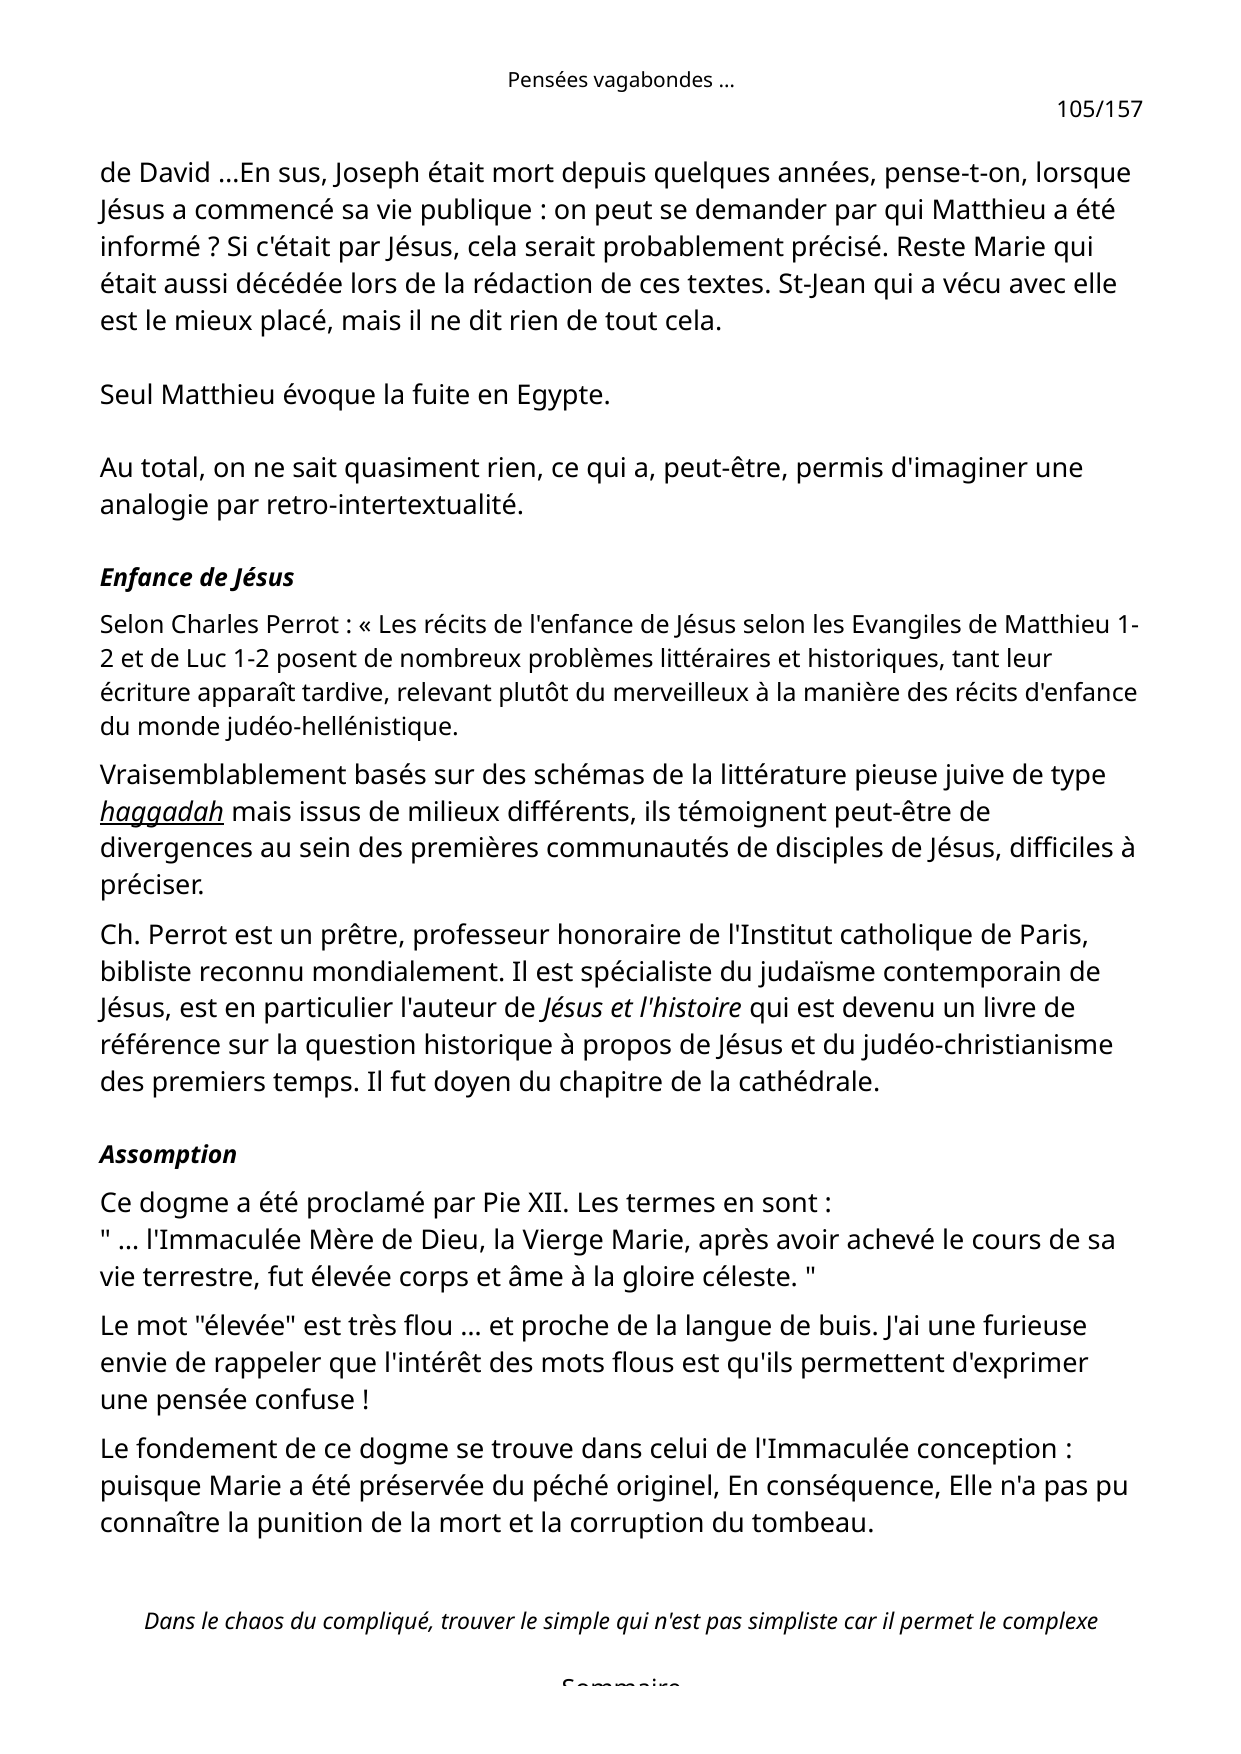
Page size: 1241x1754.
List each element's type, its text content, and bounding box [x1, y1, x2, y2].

text Vraisemblablement basés sur des schémas de la littérature pieuse juive de type haggadah mais issus de milieux différents, ils témoignent peut-être de divergences au sein des premières communautés de disciples de Jésus, difficiles à préciser. [99, 755, 1143, 903]
text Selon Charles Perrot : « Les récits de l'enfance de Jésus selon les Evangiles de Matthieu 1-2 et de Luc 1-2 posent de nombreux problèmes littéraires et historiques, tant leur écriture apparaît tardive, relevant plutôt du merveilleux à la manière des récits d'enfance du monde judéo-hellénistique. [99, 606, 1143, 743]
text Le mot "élevée" est très flou … et proche de la langue de buis. J'ai une furieuse envie de rappeler que l'intérêt des mots flous est qu'ils permettent d'exprimer une pensée confuse ! [99, 1306, 1143, 1417]
subtitle Assomption [99, 1137, 1143, 1171]
text de David …En sus, Joseph était mort depuis quelques années, pense-t-on, lorsque Jésus a commencé sa vie publique : on peut se demander par qui Matthieu a été informé ? Si c'était par Jésus, cela serait probablement précisé. Reste Marie qui était aussi décédée lors de la rédaction de ces textes. St-Jean qui a vécu avec elle est le mieux placé, mais il ne dit rien de tout cela. Seul Matthieu évoque la fuite en Egypte. Au total, on ne sait quasiment rien, ce qui a, peut-être, permis d'imaginer une analogie par retro-intertextualité. [99, 154, 1143, 523]
text Ch. Perrot est un prêtre, professeur honoraire de l'Institut catholique de Paris, bibliste reconnu mondialement. Il est spécialiste du judaïsme contemporain de Jésus, est en particulier l'auteur de Jésus et l'histoire qui est devenu un livre de référence sur la question historique à propos de Jésus et du judéo-christianisme des premiers temps. Il fut doyen du chapitre de la cathédrale. [99, 915, 1143, 1099]
text Ce dogme a été proclamé par Pie XII. Les termes en sont : " … l'Immaculée Mère de Dieu, la Vierge Marie, après avoir achevé le cours de sa vie terrestre, fut élevée corps et âme à la gloire céleste. " [99, 1183, 1143, 1294]
subtitle Enfance de Jésus [99, 560, 1143, 594]
text Le fondement de ce dogme se trouve dans celui de l'Immaculée conception : puisque Marie a été préservée du péché originel, En conséquence, Elle n'a pas pu connaître la punition de la mort et la corruption du tombeau. [99, 1429, 1143, 1540]
